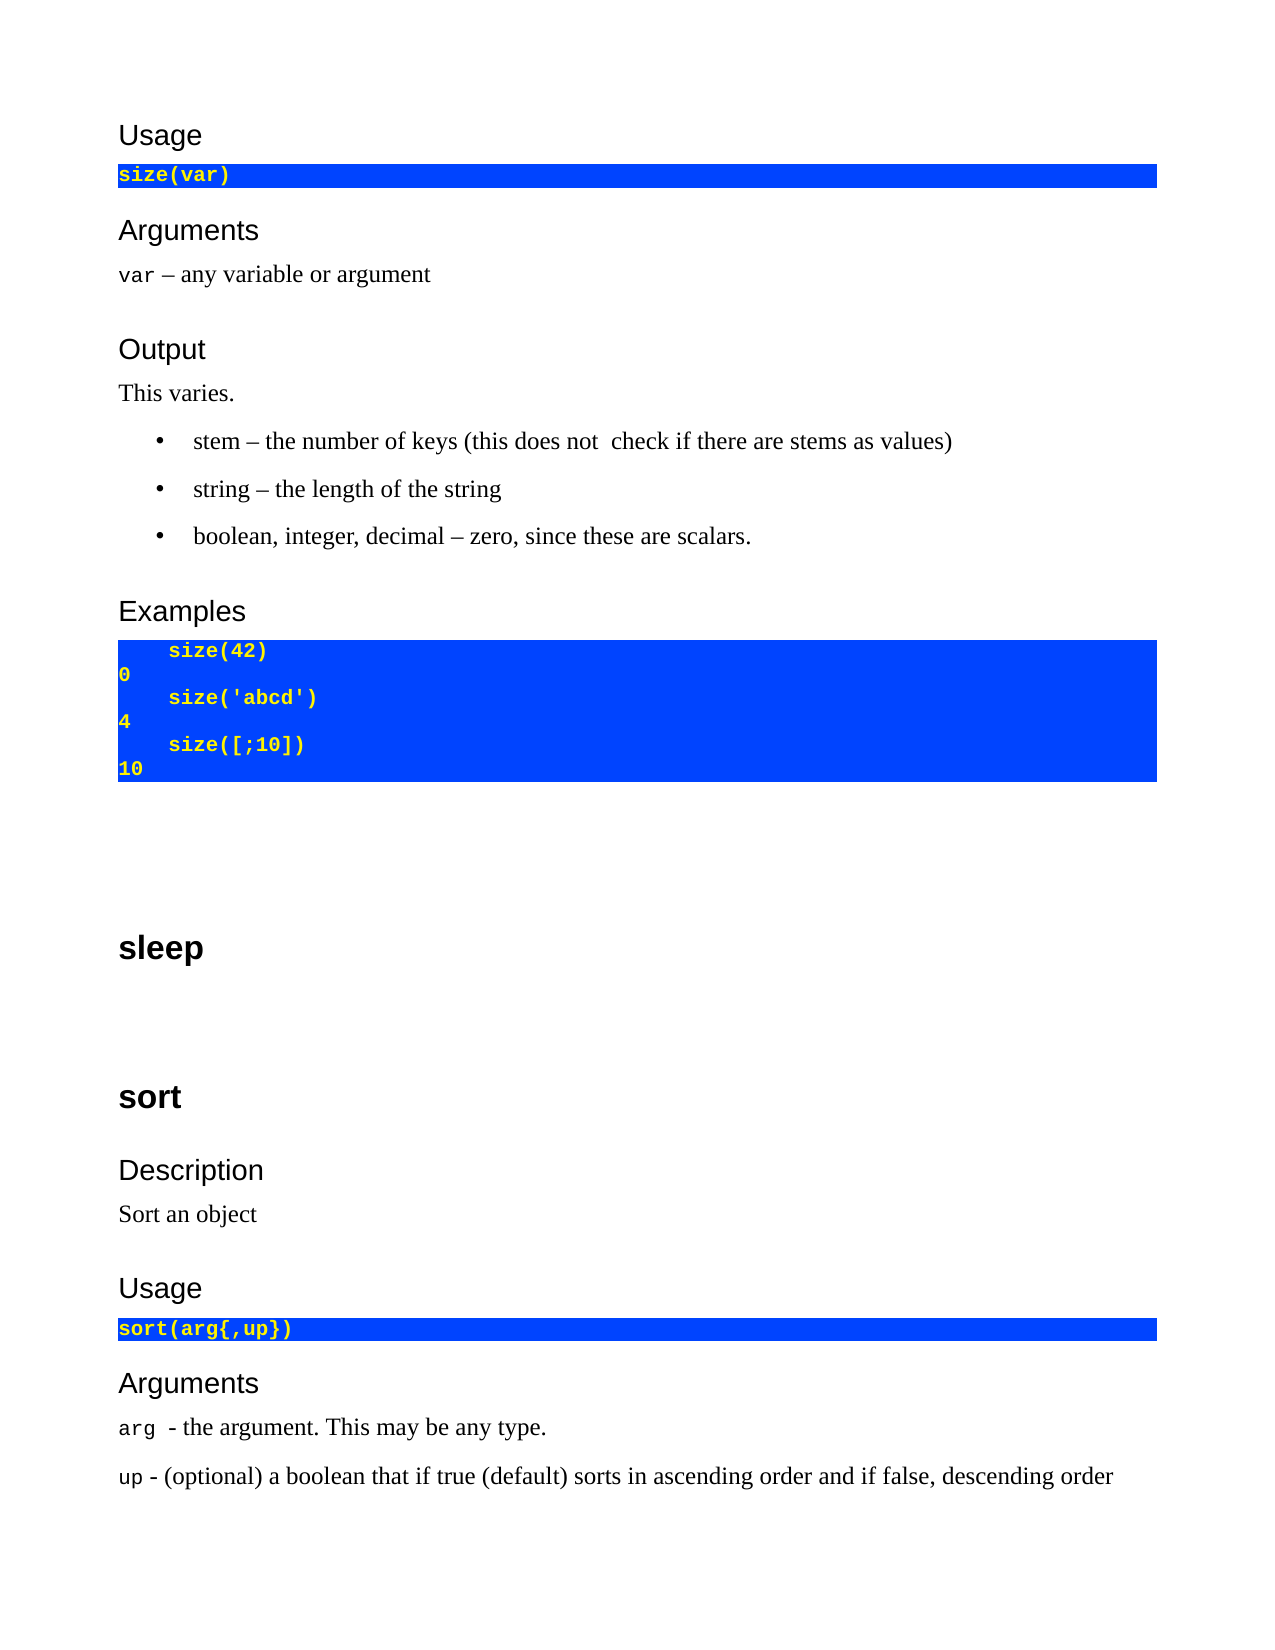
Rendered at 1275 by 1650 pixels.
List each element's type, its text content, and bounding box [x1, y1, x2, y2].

list string – the length of the string [156, 474, 1157, 502]
text 0 [118, 663, 1157, 687]
text This varies. [118, 378, 1157, 407]
text size([;10]) [118, 734, 1157, 758]
text var – any variable or argument [118, 259, 1157, 288]
subtitle Output [118, 332, 1157, 366]
list stem – the number of keys (this does not check if there are stems as values) [156, 426, 1157, 455]
subtitle Usage [118, 1272, 1157, 1305]
subtitle sort [118, 999, 1157, 1115]
text size('abcd') [118, 687, 1157, 711]
subtitle Examples [118, 594, 1157, 627]
text arg - the argument. This may be any type. [118, 1412, 1157, 1442]
subtitle Description [118, 1153, 1157, 1186]
text up - (optional) a boolean that if true (default) sorts in ascending order and if false, descending order [118, 1461, 1157, 1490]
list boolean, integer, decimal – zero, since these are scalars. [156, 521, 1157, 550]
text size(42) [118, 640, 1157, 663]
text size(var) [118, 164, 1157, 188]
text Sort an object [118, 1199, 1157, 1228]
subtitle sleep [118, 850, 1157, 966]
subtitle Arguments [118, 213, 1157, 246]
text sort(arg{,up}) [118, 1318, 1157, 1341]
text 4 [118, 711, 1157, 734]
subtitle Usage [118, 118, 1157, 152]
subtitle Arguments [118, 1366, 1157, 1400]
text 10 [118, 758, 1157, 782]
